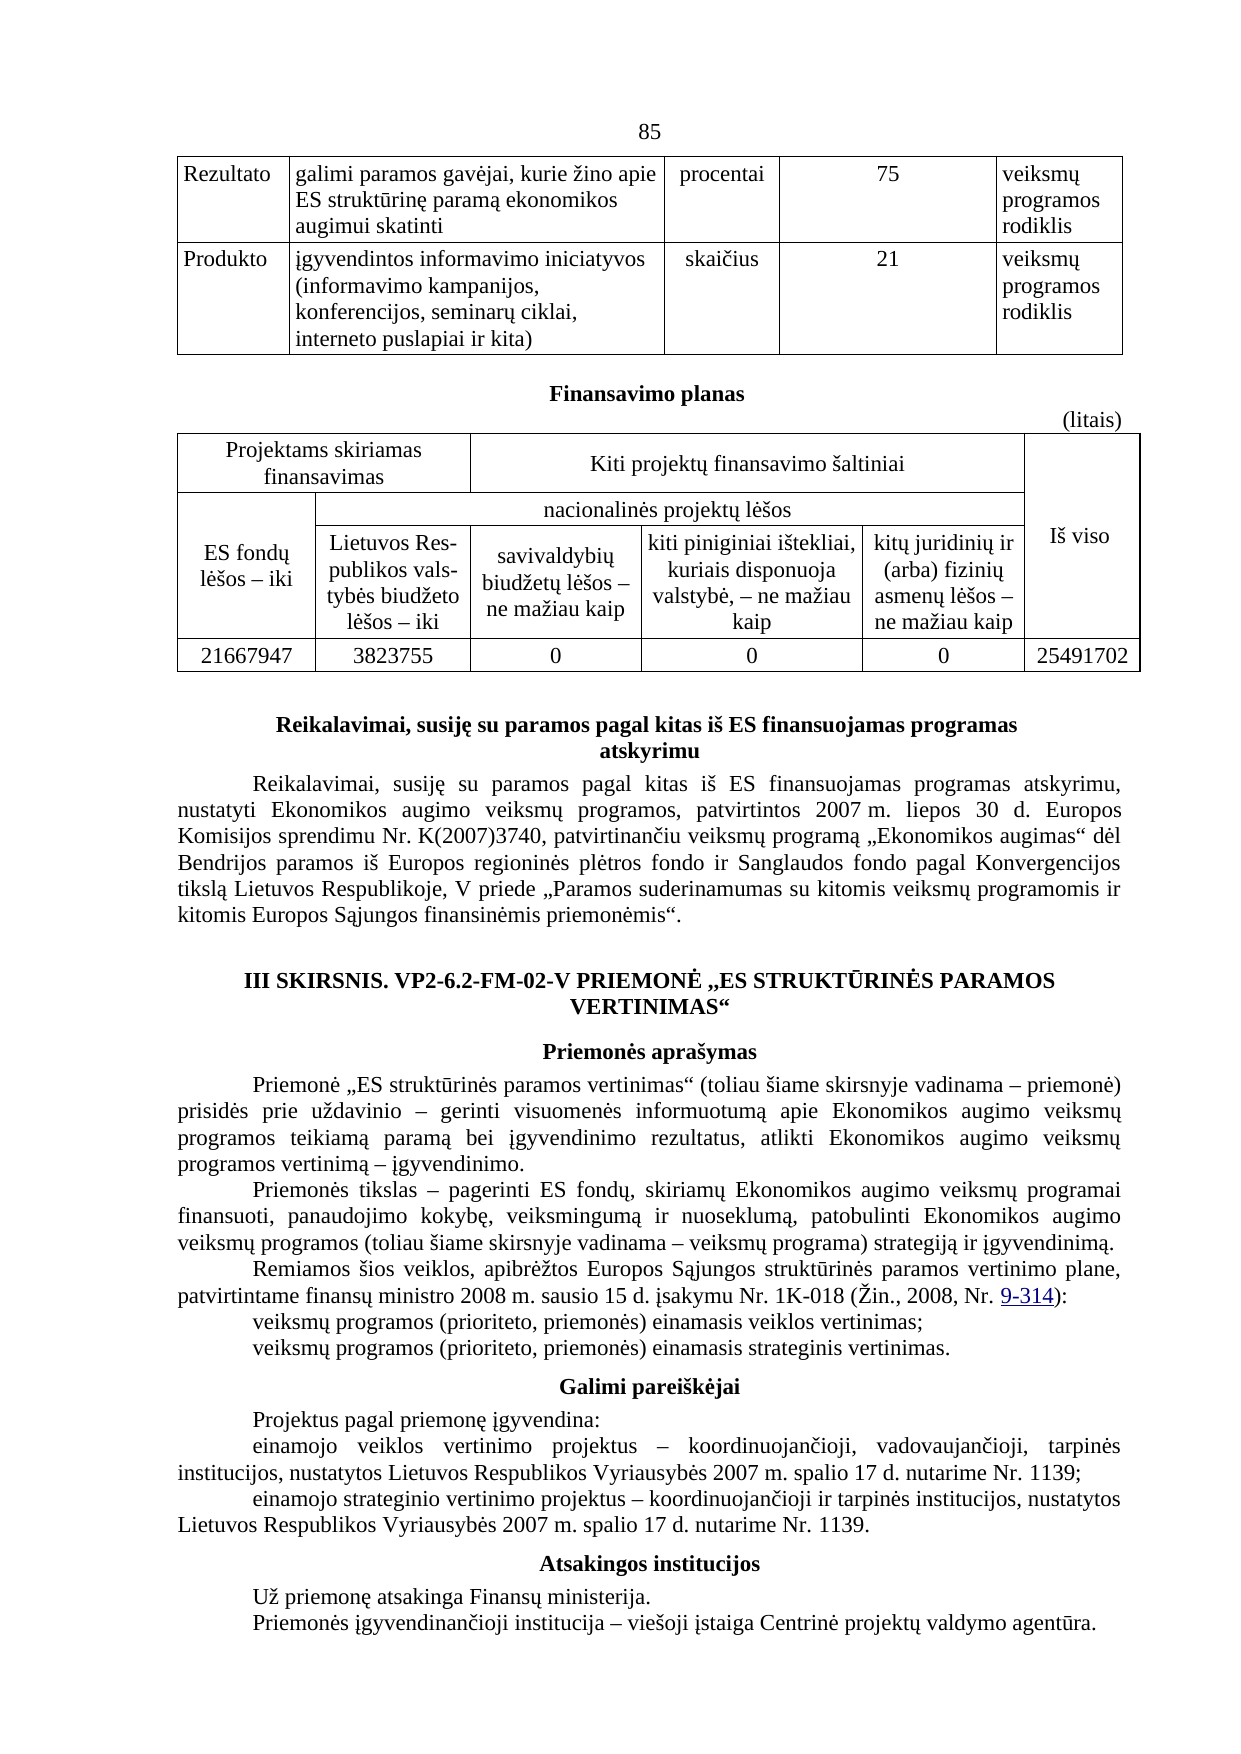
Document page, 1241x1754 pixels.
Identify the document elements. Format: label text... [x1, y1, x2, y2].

table_cell 75 [780, 157, 996, 242]
table_cell Rezultato [178, 157, 289, 242]
text einamojo veiklos vertinimo projektus – koordinuojančioji, vadovaujančioji, tarpinės institucijos, nustatytos Lietuvos Respublikos Vyriausybės 2007 m. spalio 17 d. nutarime Nr. 1139; [177, 1432, 1122, 1485]
text Galimi pareiškėjai [177, 1373, 1122, 1399]
table_header Projektams skiriamas finansavimas [178, 434, 470, 492]
text veiksmų programos (prioriteto, priemonės) einamasis veiklos vertinimas; [177, 1308, 1122, 1334]
table_cell Lietuvos Res­publikos vals­tybės biudžeto lėšos – iki [316, 526, 470, 638]
table_cell savivaldybių biudžetų lėšos – ne mažiau kaip [471, 526, 641, 638]
text Atsakingos institucijos [177, 1550, 1122, 1576]
text Reikalavimai, susiję su paramos pagal kitas iš ES finansuojamas programas atskyrimu [177, 684, 1122, 763]
table_cell galimi paramos gavėjai, kurie žino apie ES struktūrinę paramą ekonomikos augimui skatinti [290, 157, 664, 242]
text Priemonė „ES struktūrinės paramos vertinimas“ (toliau šiame skirsnyje vadinama – priemonė) prisidės prie uždavinio – gerinti visuomenės informuotumą apie Ekonomikos augimo veiksmų programos teikiamą paramą bei įgyvendinimo rezultatus, atlikti Ekonomikos augimo veiksmų programos vertinimą – įgyvendinimo. [177, 1071, 1122, 1176]
table_cell 0 [642, 639, 862, 671]
table_cell ES fondų lėšos – iki [178, 493, 315, 638]
table_cell skaičius [665, 243, 779, 354]
table_cell nacionalinės projektų lėšos [316, 493, 1024, 525]
text (litais) [177, 406, 1122, 433]
table_cell veiksmų programos rodiklis [997, 157, 1122, 242]
table_cell 0 [471, 639, 641, 671]
text Priemonės tikslas – pagerinti ES fondų, skiriamų Ekonomikos augimo veiksmų programai finansuoti, panaudojimo kokybę, veiksmingumą ir nuoseklumą, patobulinti Ekonomikos augimo veiksmų programos (toliau šiame skirsnyje vadinama – veiksmų programa) strategiją ir įgyvendinimą. [177, 1176, 1122, 1255]
table_header Iš viso [1025, 434, 1139, 638]
table_cell 21 [780, 243, 996, 354]
table_cell 21667947 [178, 639, 315, 671]
text Už priemonę atsakinga Finansų ministerija. [177, 1583, 1122, 1609]
table_cell kiti piniginiai ištekliai, kuriais disponuoja valstybė, – ne mažiau kaip [642, 526, 862, 638]
text Finansavimo planas [177, 380, 1122, 406]
table_cell 25491702 [1025, 639, 1139, 671]
table_cell 0 [863, 639, 1024, 671]
text Priemonės įgyvendinančioji institucija – viešoji įstaiga Centrinė projektų valdymo agentūra. [177, 1609, 1122, 1635]
table_cell procentai [665, 157, 779, 242]
text III SKIRSNIS. VP2-6.2-FM-02-V PRIEMONĖ ,,ES struktūrinės PARAMOS vertinimas“ [177, 967, 1122, 1019]
text veiksmų programos (prioriteto, priemonės) einamasis strateginis vertinimas. [177, 1334, 1122, 1361]
text Projektus pagal priemonę įgyvendina: [177, 1406, 1122, 1432]
table_header Kiti projektų finansavimo šaltiniai [471, 434, 1024, 492]
table_cell Produkto [178, 243, 289, 354]
text Priemonės aprašymas [177, 1038, 1122, 1064]
text Remiamos šios veiklos, apibrėžtos Europos Sąjungos struktūrinės paramos vertinimo plane, patvirtintame finansų ministro 2008 m. sausio 15 d. įsakymu Nr. 1K-018 (Žin., 2008, Nr. 9-314): [177, 1255, 1122, 1308]
table_cell veiksmų programos rodiklis [997, 243, 1122, 354]
text einamojo strateginio vertinimo projektus – koordinuojančioji ir tarpinės institucijos, nustatytos Lietuvos Respublikos Vyriausybės 2007 m. spalio 17 d. nutarime Nr. 1139. [177, 1485, 1122, 1538]
table_cell kitų juridinių ir (arba) fizinių asmenų lėšos – ne mažiau kaip [863, 526, 1024, 638]
text Reikalavimai, susiję su paramos pagal kitas iš ES finansuojamas programas atskyrimu, nustatyti Ekonomikos augimo veiksmų programos, patvirtintos 2007 m. liepos 30 d. Europos Komisijos sprendimu Nr. K(2007)3740, patvirtinančiu veiksmų programą „Ekonomikos augimas“ dėl Bendrijos paramos iš Europos regioninės plėtros fondo ir Sanglaudos fondo pagal Konvergencijos tikslą Lietuvos Respublikoje, V priede „Paramos suderinamumas su kitomis veiksmų programomis ir kitomis Europos Sąjungos finansinėmis priemonėmis“. [177, 770, 1122, 928]
table_cell 3823755 [316, 639, 470, 671]
table_cell įgyvendintos informavimo iniciatyvos (informavimo kampanijos, konferencijos, seminarų ciklai, interneto puslapiai ir kita) [290, 243, 664, 354]
